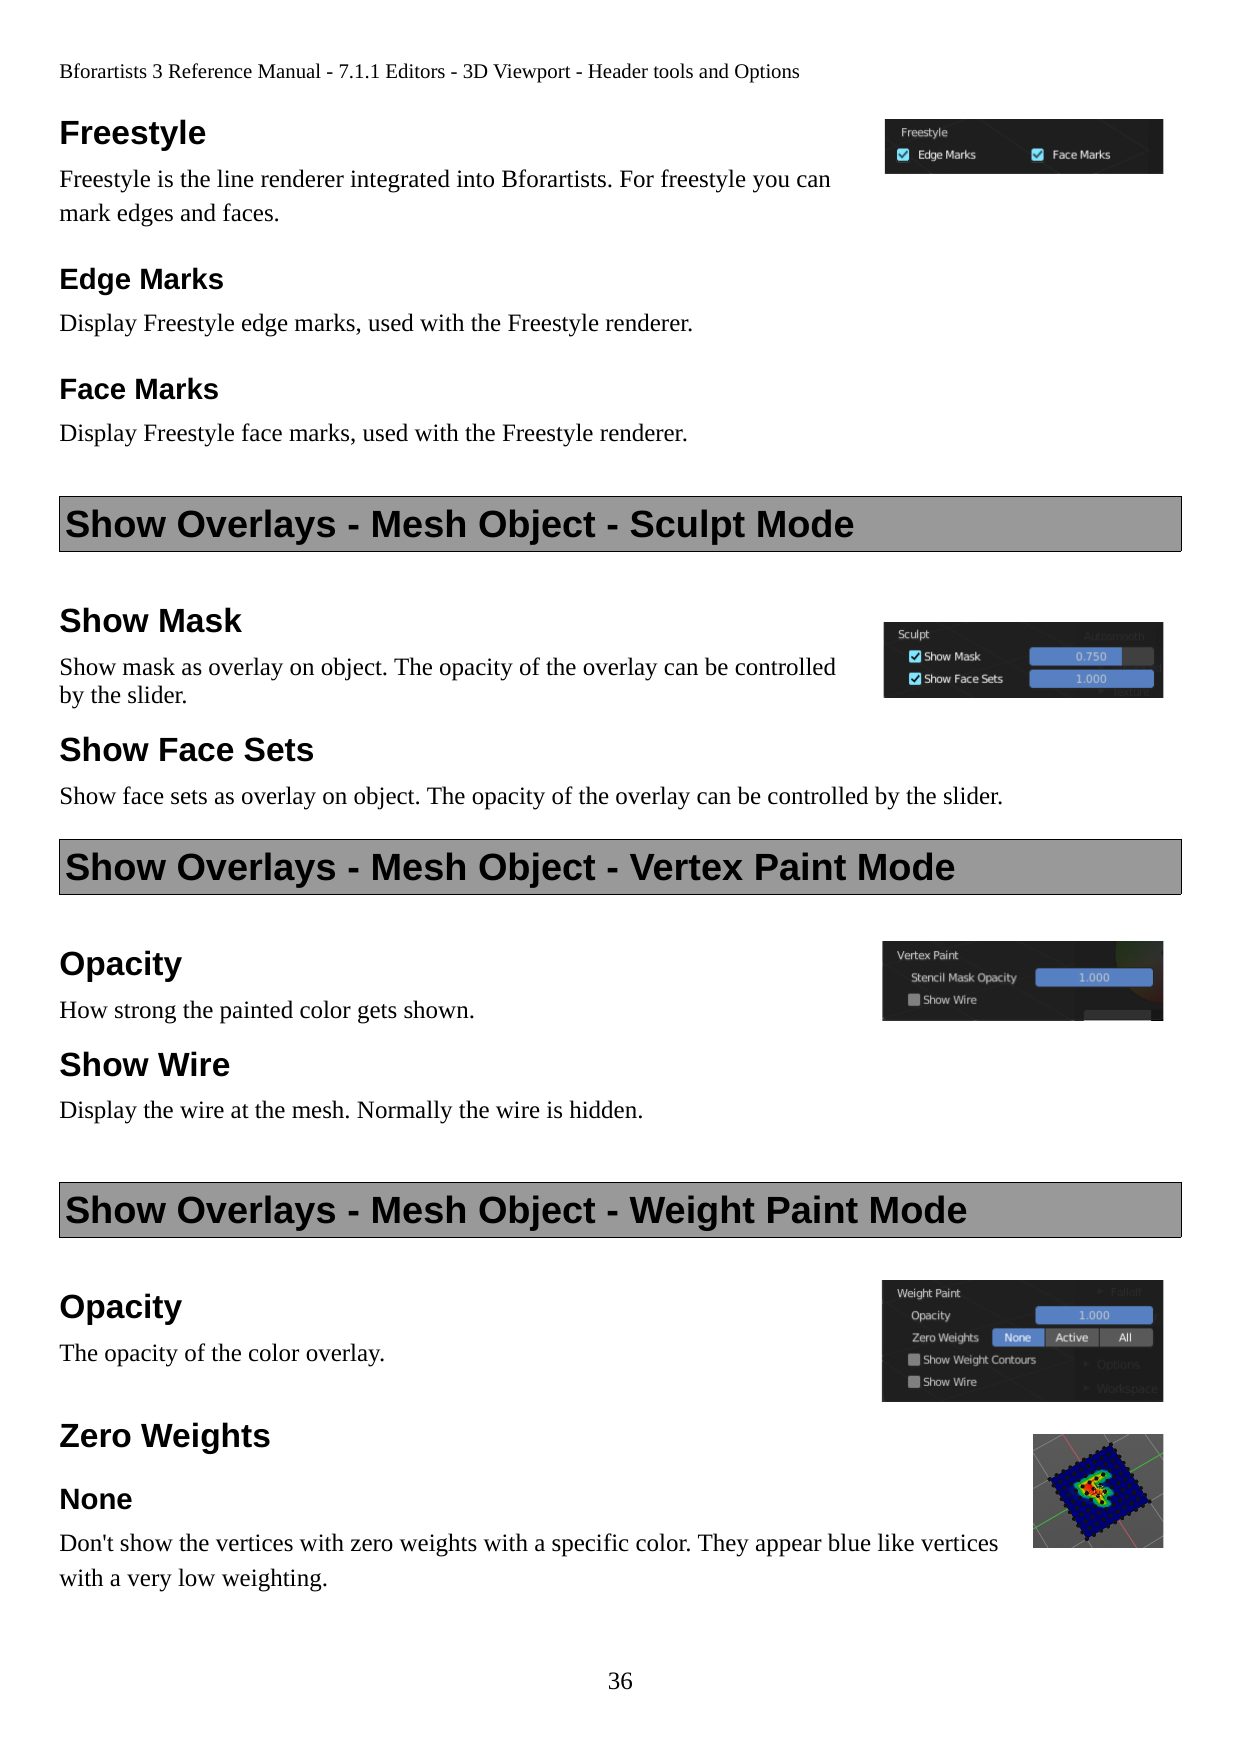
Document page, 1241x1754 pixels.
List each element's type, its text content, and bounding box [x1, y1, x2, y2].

subtitle Freestyle [59, 113, 1181, 151]
text Display Freestyle edge marks, used with the Freestyle renderer. [59, 308, 1181, 337]
text Display the wire at the mesh. Normally the wire is hidden. [59, 1096, 1181, 1124]
subtitle [1164, 944, 1181, 982]
picture [1033, 1434, 1164, 1548]
table_header Show Overlays - Mesh Object - Sculpt Mode [60, 497, 1181, 551]
table_header Show Overlays - Mesh Object - Vertex Paint Mode [60, 840, 1181, 894]
text How strong the painted color gets shown. [59, 995, 1181, 1024]
subtitle Edge Marks [59, 262, 1181, 296]
subtitle Show Mask [59, 601, 1181, 639]
subtitle [1164, 1482, 1181, 1516]
text Show mask as overlay on object. The opacity of the overlay can be controlled by the slider. [59, 652, 1181, 709]
subtitle None [59, 1482, 1033, 1516]
picture [882, 941, 1164, 1021]
subtitle Face Marks [59, 372, 1181, 406]
subtitle Zero Weights [59, 1416, 1181, 1455]
subtitle Opacity [59, 944, 882, 982]
subtitle Show Face Sets [59, 730, 1181, 769]
text The opacity of the color overlay. [59, 1338, 881, 1367]
text Display Freestyle face marks, used with the Freestyle renderer. [59, 418, 1181, 447]
subtitle Opacity [59, 1287, 881, 1325]
text Freestyle is the line renderer integrated into Bforartists. For freestyle you can mark edges and faces. [59, 164, 1181, 227]
subtitle [1164, 1287, 1181, 1325]
text Don't show the vertices with zero weights with a specific color. They appear blue like vertices with a very low weighting. [59, 1528, 1181, 1591]
picture [881, 1280, 1164, 1402]
text Show face sets as overlay on object. The opacity of the overlay can be controlled by the slider. [59, 781, 1181, 810]
table_header Show Overlays - Mesh Object - Weight Paint Mode [60, 1183, 1181, 1237]
subtitle Show Wire [59, 1044, 1181, 1083]
picture [883, 622, 1164, 698]
